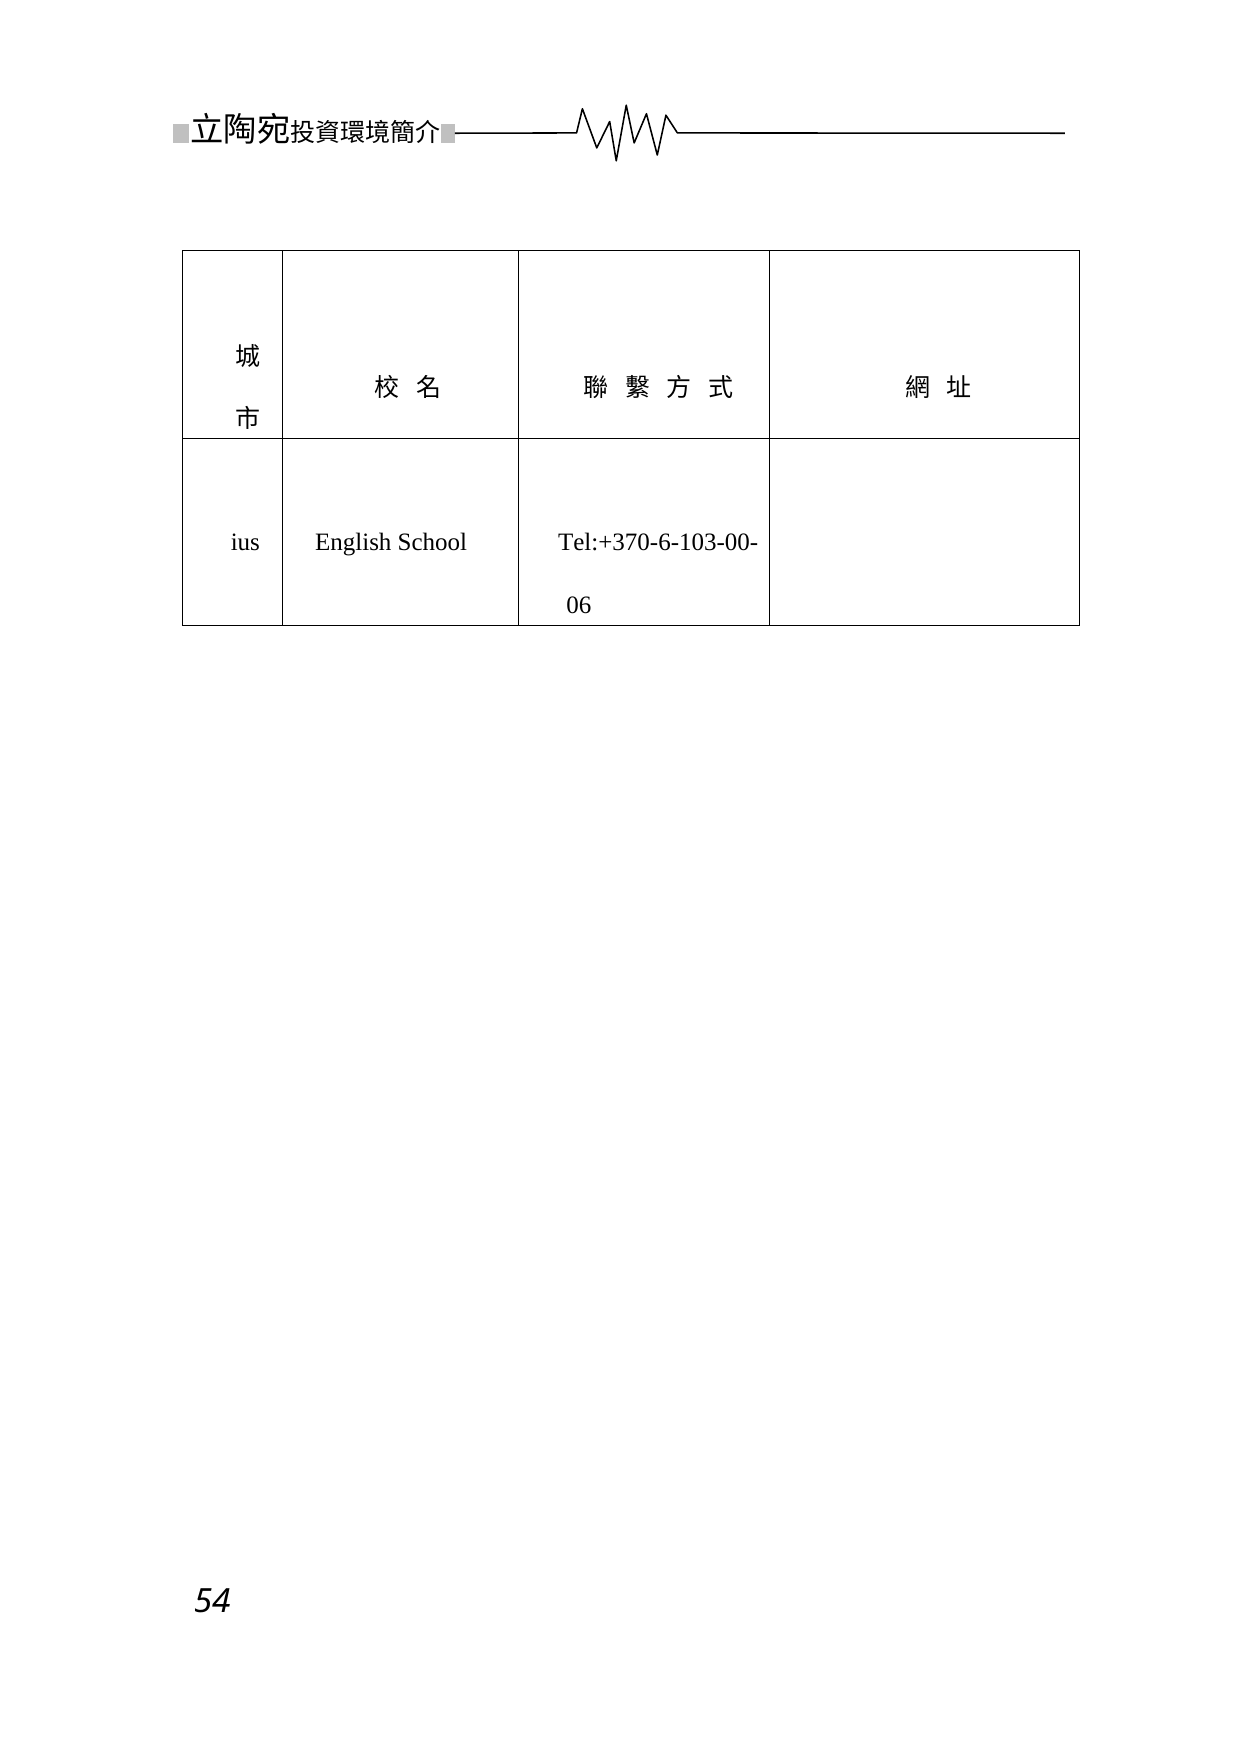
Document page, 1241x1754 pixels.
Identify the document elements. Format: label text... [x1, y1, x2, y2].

table_header 城市 [183, 251, 282, 438]
table_header 校名 [283, 251, 518, 438]
table_cell [770, 439, 1079, 625]
table_cell Tel:+370-6-103-00-06 [519, 439, 769, 625]
table_cell ius [183, 439, 282, 625]
table_header 聯繫方式 [519, 251, 769, 438]
table_header 網址 [770, 251, 1079, 438]
table_cell English School [283, 439, 518, 625]
